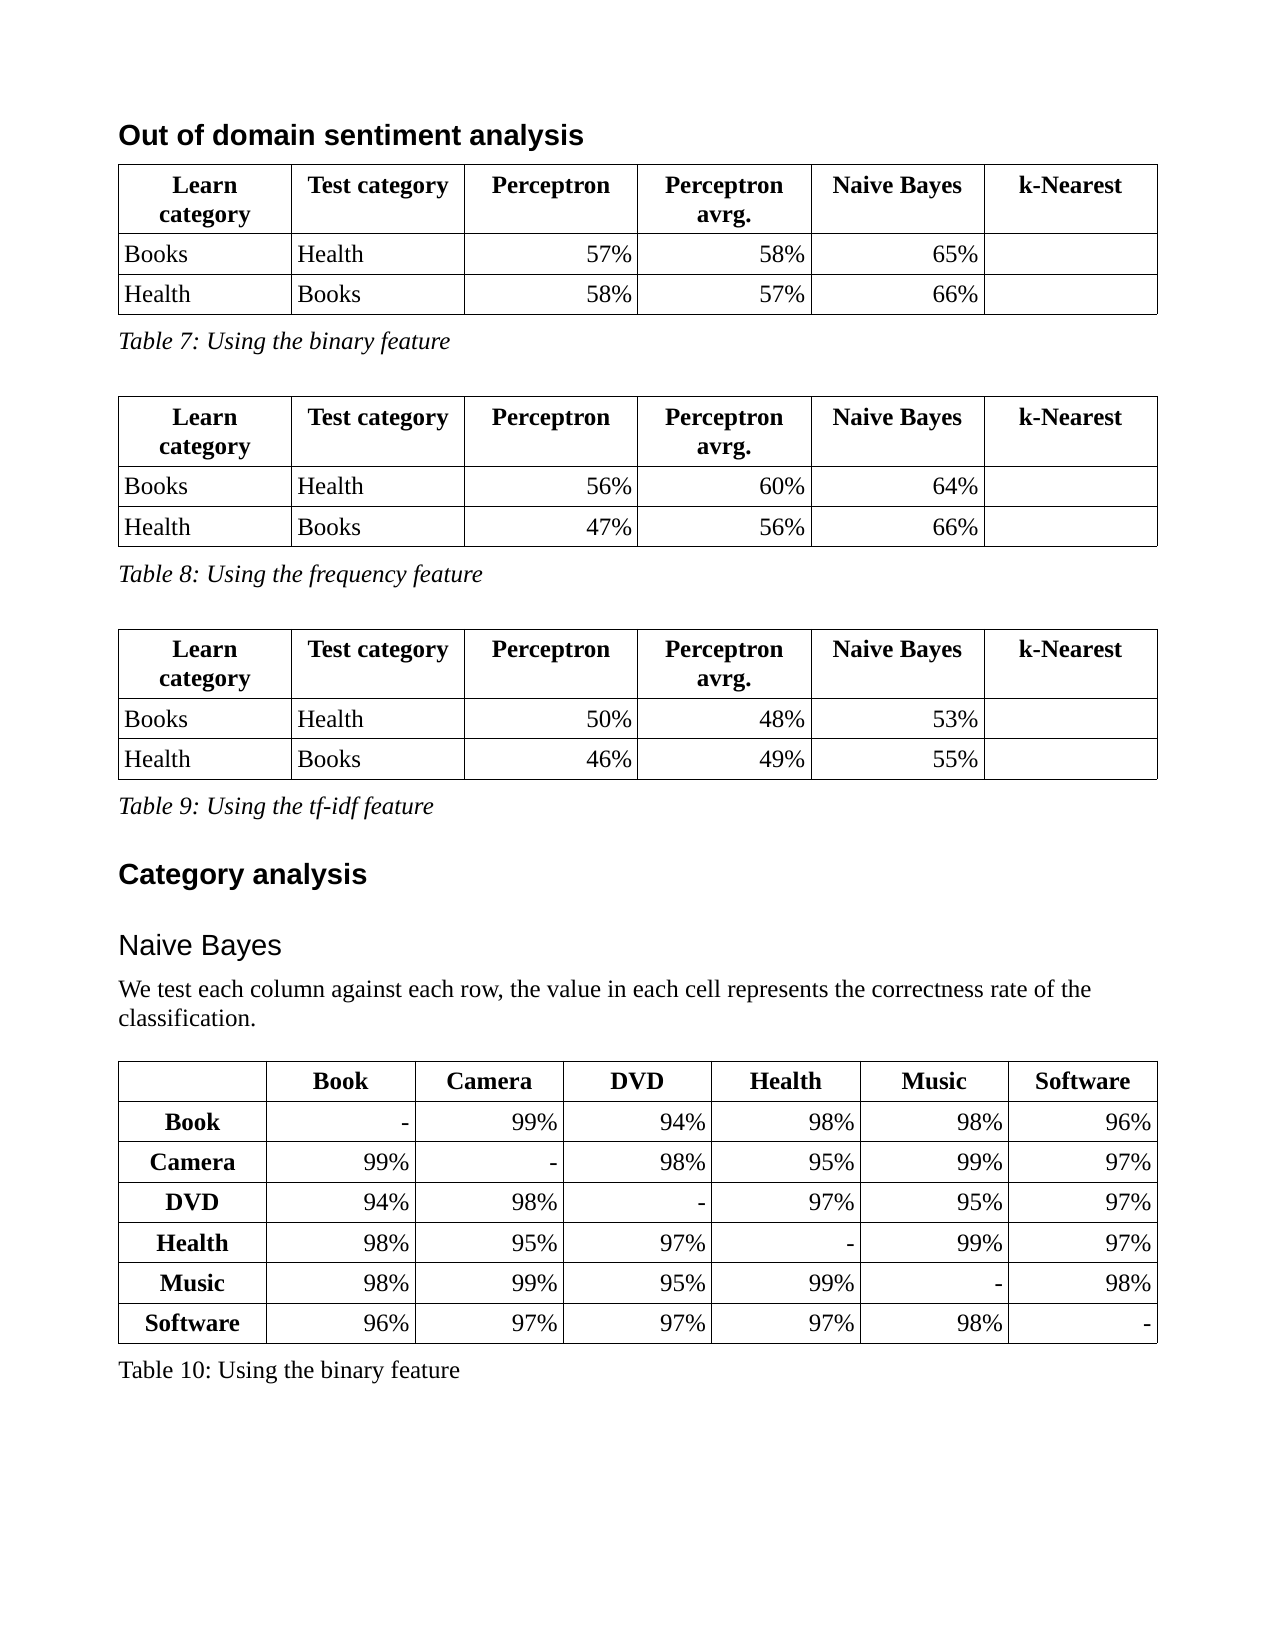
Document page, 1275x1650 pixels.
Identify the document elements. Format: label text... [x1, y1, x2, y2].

table_cell - [267, 1102, 415, 1141]
table_header Perceptron avrg. [638, 165, 811, 233]
table_header Learn category [119, 630, 291, 698]
table_cell 64% [812, 467, 984, 506]
table_cell 66% [812, 507, 984, 546]
table_cell 57% [465, 234, 637, 273]
table_cell 98% [1009, 1263, 1157, 1302]
table_cell 49% [638, 739, 811, 778]
table_cell 95% [416, 1223, 563, 1262]
table_cell 98% [861, 1102, 1008, 1141]
table_cell Health [292, 467, 464, 506]
table_cell Books [119, 467, 291, 506]
table_header k-Nearest [985, 630, 1157, 698]
table_cell Book [119, 1102, 266, 1141]
table_cell [985, 467, 1157, 506]
table_cell 99% [712, 1263, 860, 1302]
table_header Test category [292, 165, 464, 233]
table_header Test category [292, 397, 464, 466]
table_cell 98% [712, 1102, 860, 1141]
table_cell [985, 699, 1157, 738]
table_cell Books [119, 234, 291, 273]
subtitle Out of domain sentiment analysis [118, 118, 1157, 152]
table_cell 47% [465, 507, 637, 546]
table_cell 66% [812, 275, 984, 314]
table_cell Health [292, 234, 464, 273]
title Naive Bayes [118, 928, 1157, 962]
text Table 7: Using the binary feature [118, 326, 1157, 355]
table_header Perceptron [465, 630, 637, 698]
table_cell - [564, 1183, 711, 1222]
table_cell 56% [465, 467, 637, 506]
table_cell Health [119, 1223, 266, 1262]
table_cell 55% [812, 739, 984, 778]
text Table 10: Using the binary feature [118, 1355, 1157, 1384]
table_cell 99% [861, 1142, 1008, 1182]
table_header Naive Bayes [812, 165, 984, 233]
table_header DVD [564, 1062, 711, 1101]
table_header Book [267, 1062, 415, 1101]
table_cell Health [119, 507, 291, 546]
table_cell 99% [416, 1263, 563, 1302]
table_cell Books [292, 739, 464, 778]
table_cell Health [119, 275, 291, 314]
table_header Camera [416, 1062, 563, 1101]
table_cell - [1009, 1304, 1157, 1343]
table_cell - [861, 1263, 1008, 1302]
table_cell 98% [861, 1304, 1008, 1343]
table_cell [985, 739, 1157, 778]
table_cell 99% [267, 1142, 415, 1182]
table_cell 60% [638, 467, 811, 506]
table_header Learn category [119, 397, 291, 466]
table_header Naive Bayes [812, 630, 984, 698]
table_header Perceptron [465, 397, 637, 466]
table_cell - [416, 1142, 563, 1182]
table_cell 46% [465, 739, 637, 778]
table_header Learn category [119, 165, 291, 233]
table_cell 98% [267, 1223, 415, 1262]
text We test each column against each row, the value in each cell represents the correctness rate of the classification. [118, 974, 1157, 1032]
table_cell 48% [638, 699, 811, 738]
table_cell Music [119, 1263, 266, 1302]
table_header Software [1009, 1062, 1157, 1101]
table_cell [985, 507, 1157, 546]
table_cell 97% [712, 1304, 860, 1343]
table_cell Health [292, 699, 464, 738]
table_cell 97% [416, 1304, 563, 1343]
table_cell [985, 234, 1157, 273]
table_cell 58% [465, 275, 637, 314]
table_cell Camera [119, 1142, 266, 1182]
table_cell Software [119, 1304, 266, 1343]
table_cell 57% [638, 275, 811, 314]
table_header k-Nearest [985, 165, 1157, 233]
table_cell Health [119, 739, 291, 778]
table_cell 95% [712, 1142, 860, 1182]
table_cell 98% [267, 1263, 415, 1302]
table_cell 50% [465, 699, 637, 738]
table_cell 95% [861, 1183, 1008, 1222]
table_cell 95% [564, 1263, 711, 1302]
table_cell 99% [861, 1223, 1008, 1262]
table_cell 97% [712, 1183, 860, 1222]
table_header Health [712, 1062, 860, 1101]
table_cell 96% [267, 1304, 415, 1343]
table_cell Books [292, 507, 464, 546]
table_header Test category [292, 630, 464, 698]
table_header Music [861, 1062, 1008, 1101]
table_cell 97% [564, 1304, 711, 1343]
table_header k-Nearest [985, 397, 1157, 466]
table_cell 97% [1009, 1142, 1157, 1182]
table_cell 65% [812, 234, 984, 273]
text Table 8: Using the frequency feature [118, 559, 1157, 587]
table_cell 53% [812, 699, 984, 738]
text Table 9: Using the tf-idf feature [118, 791, 1157, 820]
table_cell 97% [1009, 1183, 1157, 1222]
table_cell 97% [564, 1223, 711, 1262]
table_cell 99% [416, 1102, 563, 1141]
table_header Perceptron [465, 165, 637, 233]
table_cell - [712, 1223, 860, 1262]
table_cell 98% [564, 1142, 711, 1182]
table_cell 58% [638, 234, 811, 273]
table_cell 97% [1009, 1223, 1157, 1262]
table_cell Books [292, 275, 464, 314]
table_header [119, 1062, 266, 1101]
table_cell 94% [564, 1102, 711, 1141]
table_cell DVD [119, 1183, 266, 1222]
table_header Naive Bayes [812, 397, 984, 466]
table_cell 96% [1009, 1102, 1157, 1141]
table_cell Books [119, 699, 291, 738]
subtitle Category analysis [118, 857, 1157, 891]
table_cell [985, 275, 1157, 314]
table_header Perceptron avrg. [638, 630, 811, 698]
table_header Perceptron avrg. [638, 397, 811, 466]
table_cell 94% [267, 1183, 415, 1222]
table_cell 56% [638, 507, 811, 546]
table_cell 98% [416, 1183, 563, 1222]
